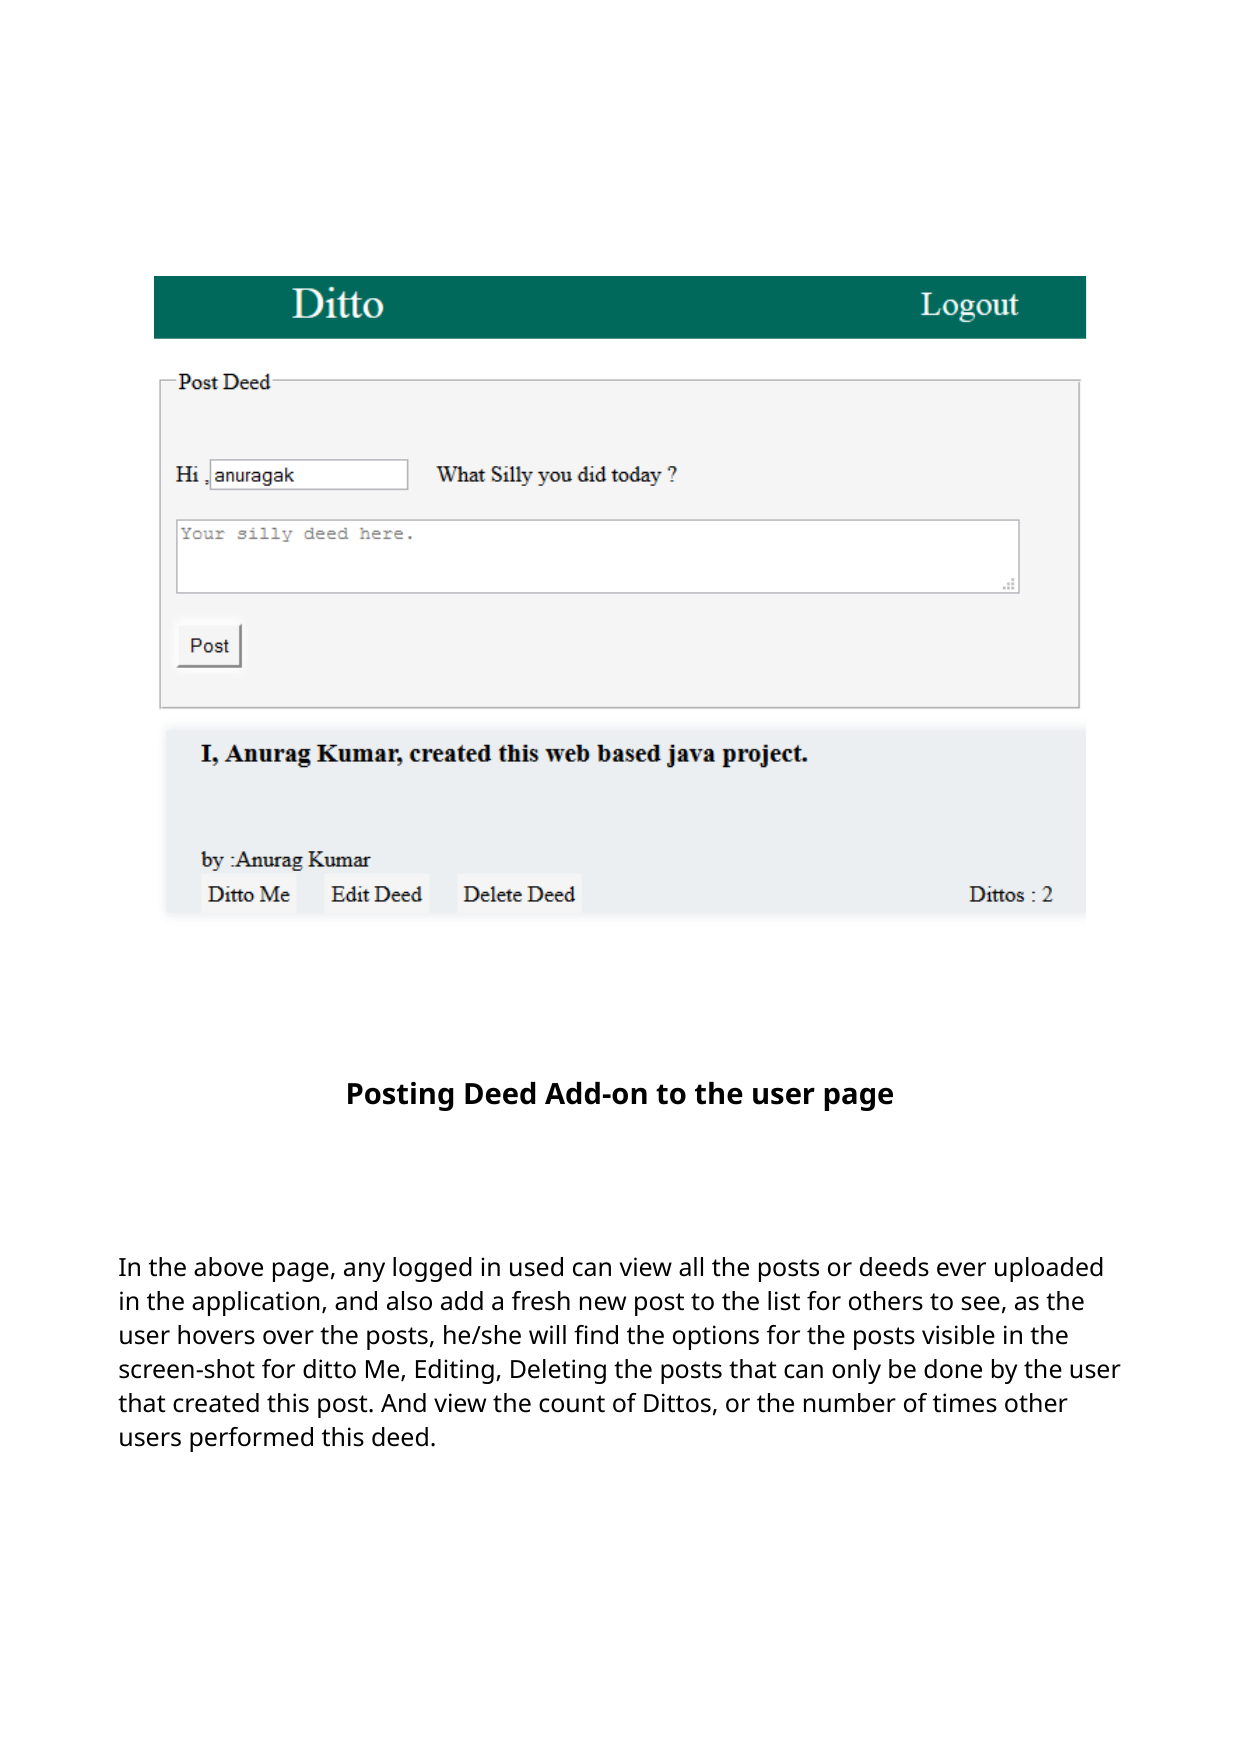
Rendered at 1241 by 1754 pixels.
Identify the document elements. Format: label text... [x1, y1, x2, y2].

picture [154, 276, 1087, 955]
text Posting Deed Add-on to the user page [118, 1073, 1122, 1113]
text In the above page, any logged in used can view all the posts or deeds ever uploaded in the application, and also add a fresh new post to the list for others to see, as the user hovers over the posts, he/she will find the options for the posts visible in the screen-shot for ditto Me, Editing, Deleting the posts that can only be done by the user that created this post. And view the count of Dittos, or the number of times other users performed this deed. [118, 1249, 1122, 1454]
